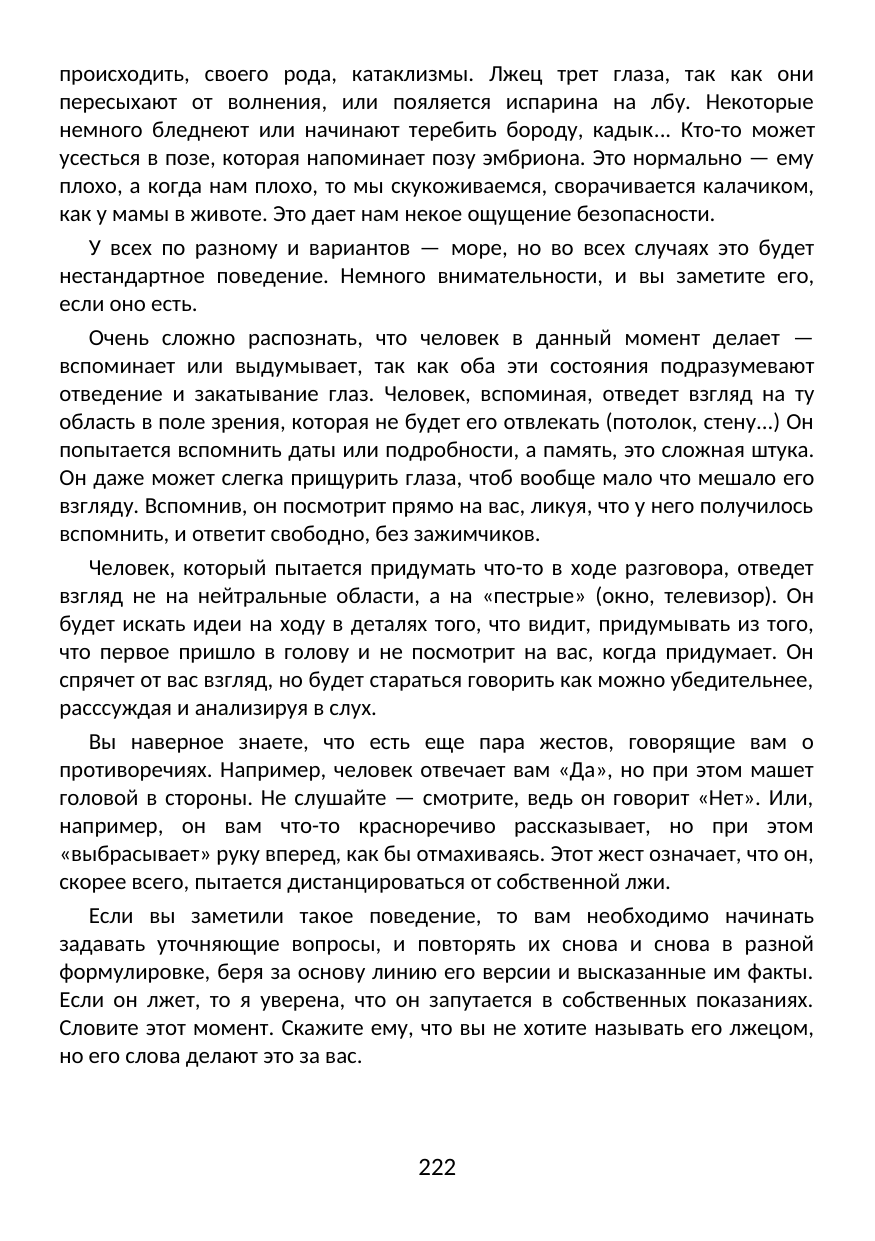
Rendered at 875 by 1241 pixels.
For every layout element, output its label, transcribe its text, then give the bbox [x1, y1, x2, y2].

text Если вы заметили такое поведение, то вам необходимо начинать задавать уточняющие вопросы, и повторять их снова и снова в разной формулировке, беря за основу линию его версии и высказанные им факты. Если он лжет, то я уверена, что он запутается в собственных показаниях. Словите этот момент. Скажите ему, что вы не хотите называть его лжецом, но его слова делают это за вас. [59, 901, 815, 1069]
text Очень сложно распознать, что человек в данный момент делает — вспоминает или выдумывает, так как оба эти состояния подразумевают отведение и закатывание глаз. Человек, вспоминая, отведет взгляд на ту область в поле зрения, которая не будет его отвлекать (потолок, стену...) Он попытается вспомнить даты или подробности, а память, это сложная штука. Он даже может слегка прищурить глаза, чтоб вообще мало что мешало его взгляду. Вспомнив, он посмотрит прямо на вас, ликуя, что у него получилось вспомнить, и ответит свободно, без зажимчиков. [59, 323, 815, 547]
text Человек, который пытается придумать что-то в ходе разговора, отведет взгляд не на нейтральные области, а на «пестрые» (окно, телевизор). Он будет искать идеи на ходу в деталях того, что видит, придумывать из того, что первое пришло в голову и не посмотрит на вас, когда придумает. Он спрячет от вас взгляд, но будет стараться говорить как можно убедительнее, расссуждая и анализируя в слух. [59, 553, 815, 721]
text У всех по разному и вариантов — море, но во всех случаях это будет нестандартное поведение. Немного внимательности, и вы заметите его, если оно есть. [59, 233, 815, 317]
text Вы наверное знаете, что есть еще пара жестов, говорящие вам о противоречиях. Например, человек отвечает вам «Да», но при этом машет головой в стороны. Не слушайте — смотрите, ведь он говорит «Нет». Или, например, он вам что-то красноречиво рассказывает, но при этом «выбрасывает» руку вперед, как бы отмахиваясь. Этот жест означает, что он, скорее всего, пытается дистанцироваться от собственной лжи. [59, 727, 815, 895]
text происходить, своего рода, катаклизмы. Лжец трет глаза, так как они пересыхают от волнения, или пояляется испарина на лбу. Некоторые немного бледнеют или начинают теребить бороду, кадык... Кто-то может усесться в позе, которая напоминает позу эмбриона. Это нормально — ему плохо, а когда нам плохо, то мы скукоживаемся, сворачивается калачиком, как у мамы в животе. Это дает нам некое ощущение безопасности. [59, 59, 815, 227]
